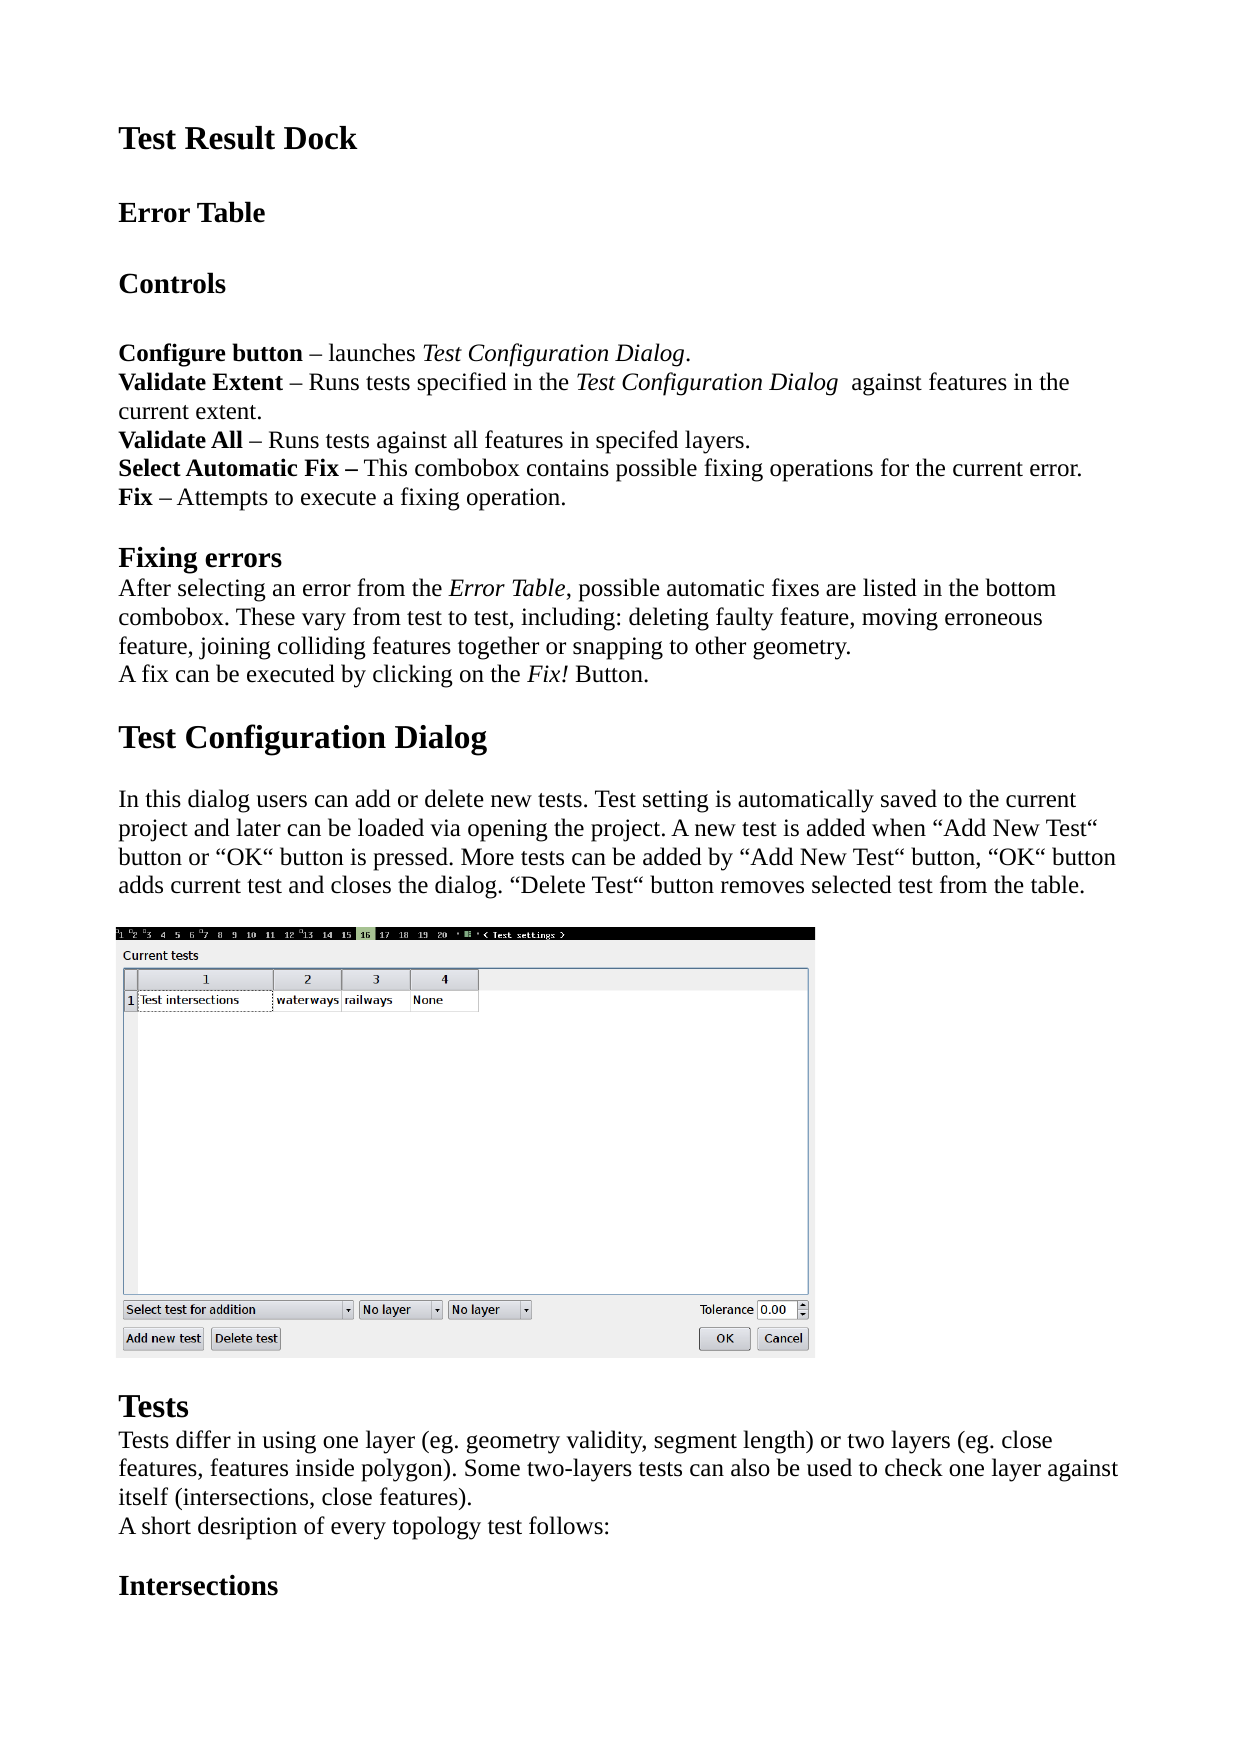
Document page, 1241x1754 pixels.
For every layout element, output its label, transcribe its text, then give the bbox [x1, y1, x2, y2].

text After selecting an error from the Error Table, possible automatic fixes are listed in the bottom combobox. These vary from test to test, including: deleting faulty feature, moving erroneous feature, joining colliding features together or snapping to other geometry. [118, 573, 1122, 659]
text Intersections [118, 1568, 1122, 1602]
text Configure button – launches Test Configuration Dialog. [118, 338, 1122, 367]
text A short desription of every topology test follows: [118, 1511, 1122, 1540]
text Validate Extent – Runs tests specified in the Test Configuration Dialog against features in the current extent. [118, 367, 1122, 425]
text Test Configuration Dialog [118, 717, 1122, 755]
text Validate All – Runs tests against all features in specifed layers. [118, 425, 1122, 453]
text Tests differ in using one layer (eg. geometry validity, segment length) or two layers (eg. close features, features inside polygon). Some two-layers tests can also be used to check one layer against itself (intersections, close features). [118, 1425, 1122, 1511]
text Test Result Dock [118, 118, 1122, 156]
text Error Table [118, 195, 1122, 228]
text Controls [118, 267, 1122, 300]
text Fix – Attempts to execute a fixing operation. [118, 482, 1122, 511]
text Select Automatic Fix – This combobox contains possible fixing operations for the current error. [118, 453, 1122, 482]
text In this dialog users can add or delete new tests. Test setting is automatically saved to the current project and later can be loaded via opening the project. A new test is added when “Add New Test“ button or “OK“ button is pressed. More tests can be added by “Add New Test“ button, “OK“ button adds current test and closes the dialog. “Delete Test“ button removes selected test from the table. [118, 784, 1122, 899]
text Fixing errors [118, 540, 1122, 573]
text Tests [118, 1386, 1122, 1425]
picture [115, 927, 816, 1358]
text A fix can be executed by clicking on the Fix! Button. [118, 659, 1122, 688]
